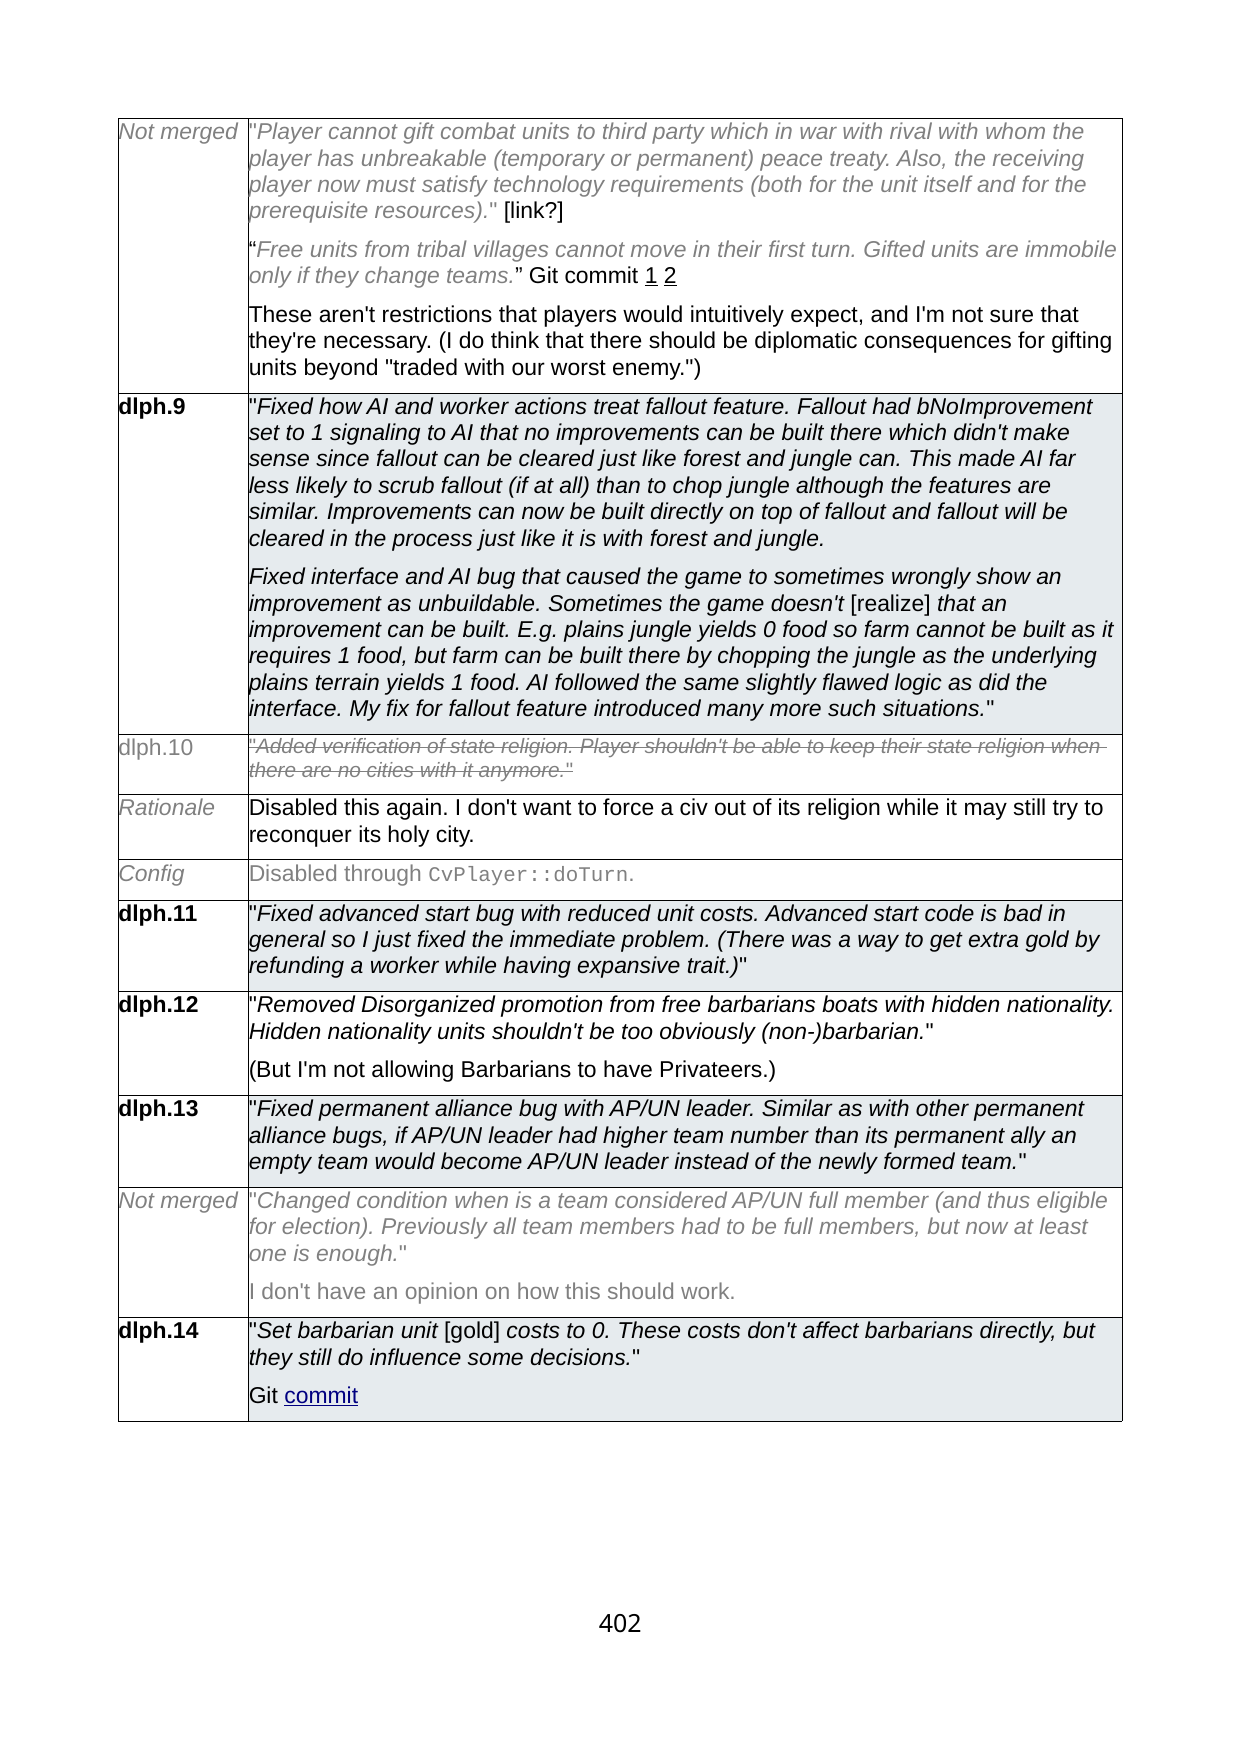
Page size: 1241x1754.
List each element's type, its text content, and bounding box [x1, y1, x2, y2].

table_cell "Fixed permanent alliance bug with AP/UN leader. Similar as with other permanent alliance bugs, if AP/UN leader had higher team number than its permanent ally an empty team would become AP/UN leader instead of the newly formed team." [249, 1096, 1122, 1187]
table_cell dlph.12 [119, 992, 248, 1095]
table_cell dlph.14 [119, 1318, 248, 1421]
table_cell "Changed condition when is a team considered AP/UN full member (and thus eligible for election). Previously all team members had to be full members, but now at least one is enough." I don't have an opinion on how this should work. [249, 1188, 1122, 1317]
table_cell "Set barbarian unit [gold] costs to 0. These costs don't affect barbarians directly, but they still do influence some decisions." Git commit [249, 1318, 1122, 1421]
table_cell Rationale [119, 795, 248, 859]
table_cell dlph.9 [119, 394, 248, 734]
table_cell dlph.11 [119, 901, 248, 991]
table_cell "Fixed how AI and worker actions treat fallout feature. Fallout had bNoImprovement set to 1 signaling to AI that no improvements can be built there which didn't make sense since fallout can be cleared just like forest and jungle can. This made AI far less likely to scrub fallout (if at all) than to chop jungle although the features are similar. Improvements can now be built directly on top of fallout and fallout will be cleared in the process just like it is with forest and jungle. Fixed interface and AI bug that caused the game to sometimes wrongly show an improvement as unbuildable. Sometimes the game doesn't [realize] that an improvement can be built. E.g. plains jungle yields 0 food so farm cannot be built as it requires 1 food, but farm can be built there by chopping the jungle as the underlying plains terrain yields 1 food. AI followed the same slightly flawed logic as did the interface. My fix for fallout feature introduced many more such situations." [249, 394, 1122, 734]
table_cell "Fixed advanced start bug with reduced unit costs. Advanced start code is bad in general so I just fixed the immediate problem. (There was a way to get extra gold by refunding a worker while having expansive trait.)" [249, 901, 1122, 991]
table_cell dlph.10 [119, 735, 248, 794]
table_cell "Player cannot gift combat units to third party which in war with rival with whom the player has unbreakable (temporary or permanent) peace treaty. Also, the receiving player now must satisfy technology requirements (both for the unit itself and for the prerequisite resources)." [link?] “Free units from tribal villages cannot move in their first turn. Gifted units are immobile only if they change teams.” Git commit 1 2 These aren't restrictions that players would intuitively expect, and I'm not sure that they're necessary. (I do think that there should be diplomatic consequences for gifting units beyond "traded with our worst enemy.") [249, 119, 1122, 393]
table_cell Disabled this again. I don't want to force a civ out of its religion while it may still try to reconquer its holy city. [249, 795, 1122, 859]
table_cell "Removed Disorganized promotion from free barbarians boats with hidden nationality. Hidden nationality units shouldn't be too obviously (non-)barbarian." (But I'm not allowing Barbarians to have Privateers.) [249, 992, 1122, 1095]
table_cell dlph.13 [119, 1096, 248, 1187]
table_cell Config [119, 860, 248, 899]
table_cell Not merged [119, 119, 248, 393]
table_cell Not merged [119, 1188, 248, 1317]
table_cell "Added verification of state religion. Player shouldn't be able to keep their state religion when there are no cities with it anymore." [249, 735, 1122, 794]
table_cell Disabled through CvPlayer::doTurn. [249, 860, 1122, 899]
